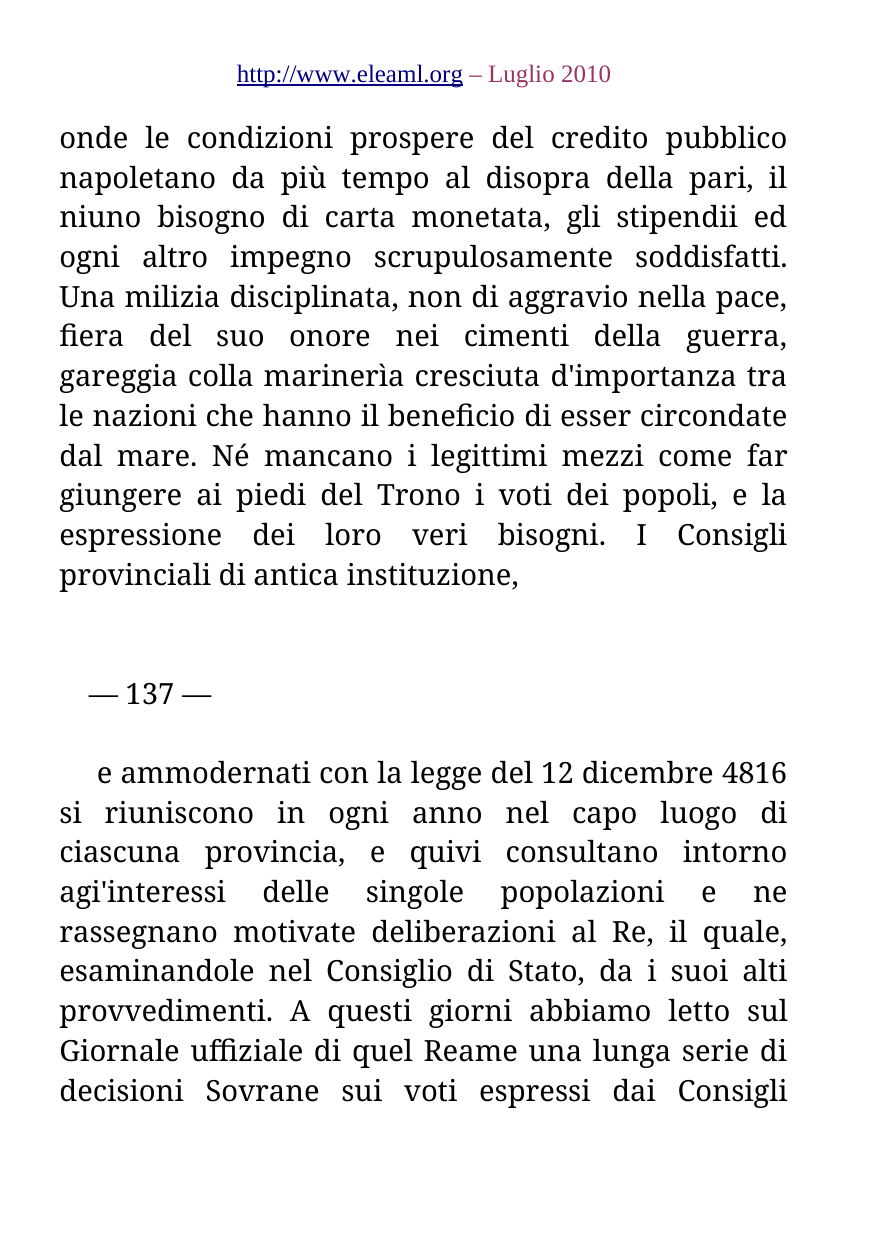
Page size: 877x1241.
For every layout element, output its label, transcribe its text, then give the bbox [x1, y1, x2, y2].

text onde le condizioni prospere del credito pubblico napoletano da più tempo al disopra della pari, il niuno bisogno di carta monetata, gli stipendii ed ogni altro impegno scrupulosamente soddisfatti. Una milizia disciplinata, non di aggravio nella pace, fiera del suo onore nei cimenti della guerra, gareggia colla marinerìa cresciuta d'importanza tra le nazioni che hanno il beneficio di esser circondate dal mare. Né mancano i legittimi mezzi come far giungere ai piedi del Trono i voti dei popoli, e la espressione dei loro veri bisogni. I Consigli provinciali di antica instituzione, [59, 117, 788, 593]
text — 137 — [59, 673, 788, 713]
text e ammodernati con la legge del 12 dicembre 4816 si riuniscono in ogni anno nel capo luogo di ciascuna provincia, e quivi consultano intorno agi'interessi delle singole popolazioni e ne rassegnano motivate deliberazioni al Re, il quale, esaminandole nel Consiglio di Stato, da i suoi alti provvedimenti. A questi giorni abbiamo letto sul Giornale uffiziale di quel Reame una lunga serie di decisioni Sovrane sui voti espressi dai Consigli [59, 752, 788, 1109]
